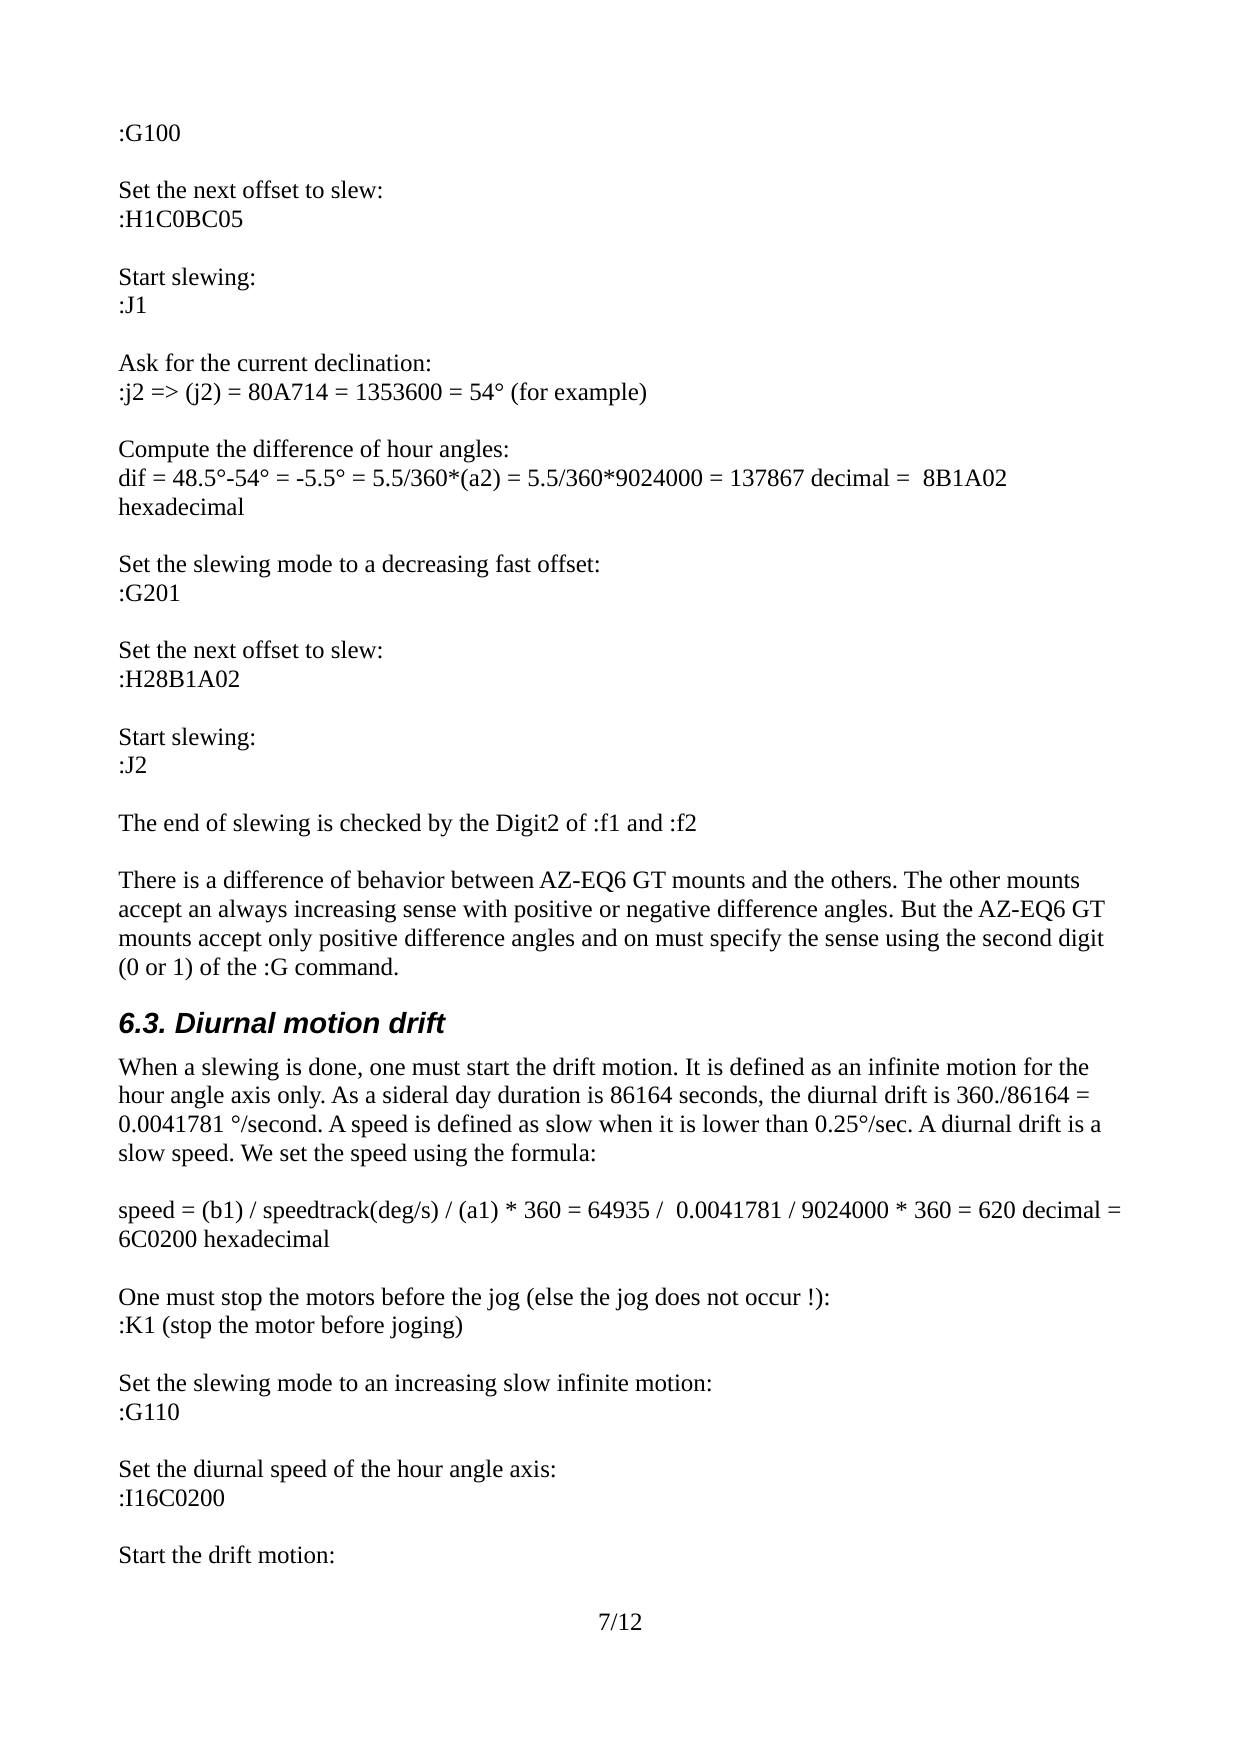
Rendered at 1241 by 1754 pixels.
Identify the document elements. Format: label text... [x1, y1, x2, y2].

text :H28B1A02 [118, 664, 1122, 693]
text Start slewing: [118, 262, 1122, 291]
text Start slewing: [118, 722, 1122, 751]
text Set the slewing mode to an increasing slow infinite motion: [118, 1368, 1122, 1397]
text Set the diurnal speed of the hour angle axis: [118, 1454, 1122, 1483]
text :j2 => (j2) = 80A714 = 1353600 = 54° (for example) [118, 377, 1122, 406]
text When a slewing is done, one must start the drift motion. It is defined as an infinite motion for the hour angle axis only. As a sideral day duration is 86164 seconds, the diurnal drift is 360./86164 = 0.0041781 °/second. A speed is defined as slow when it is lower than 0.25°/sec. A diurnal drift is a slow speed. We set the speed using the formula: [118, 1052, 1122, 1167]
text Set the next offset to slew: [118, 176, 1122, 204]
text Start the drift motion: [118, 1540, 1122, 1569]
text :J2 [118, 751, 1122, 779]
text speed = (b1) / speedtrack(deg/s) / (a1) * 360 = 64935 / 0.0041781 / 9024000 * 360 = 620 decimal = 6C0200 hexadecimal [118, 1195, 1122, 1253]
text :J1 [118, 291, 1122, 319]
text Set the next offset to slew: [118, 636, 1122, 664]
text One must stop the motors before the jog (else the jog does not occur !): [118, 1282, 1122, 1310]
subtitle 6.3. Diurnal motion drift [118, 1006, 1122, 1039]
text :I16C0200 [118, 1483, 1122, 1512]
text :G110 [118, 1397, 1122, 1425]
text dif = 48.5°-54° = -5.5° = 5.5/360*(a2) = 5.5/360*9024000 = 137867 decimal = 8B1A02 hexadecimal [118, 463, 1122, 521]
text The end of slewing is checked by the Digit2 of :f1 and :f2 [118, 808, 1122, 837]
text Ask for the current declination: [118, 348, 1122, 377]
text :G201 [118, 578, 1122, 607]
text :G100 [118, 118, 1122, 147]
text :K1 (stop the motor before joging) [118, 1310, 1122, 1339]
text There is a difference of behavior between AZ-EQ6 GT mounts and the others. The other mounts accept an always increasing sense with positive or negative difference angles. But the AZ-EQ6 GT mounts accept only positive difference angles and on must specify the sense using the second digit (0 or 1) of the :G command. [118, 866, 1122, 981]
text Set the slewing mode to a decreasing fast offset: [118, 549, 1122, 578]
text Compute the difference of hour angles: [118, 434, 1122, 463]
text :H1C0BC05 [118, 204, 1122, 233]
